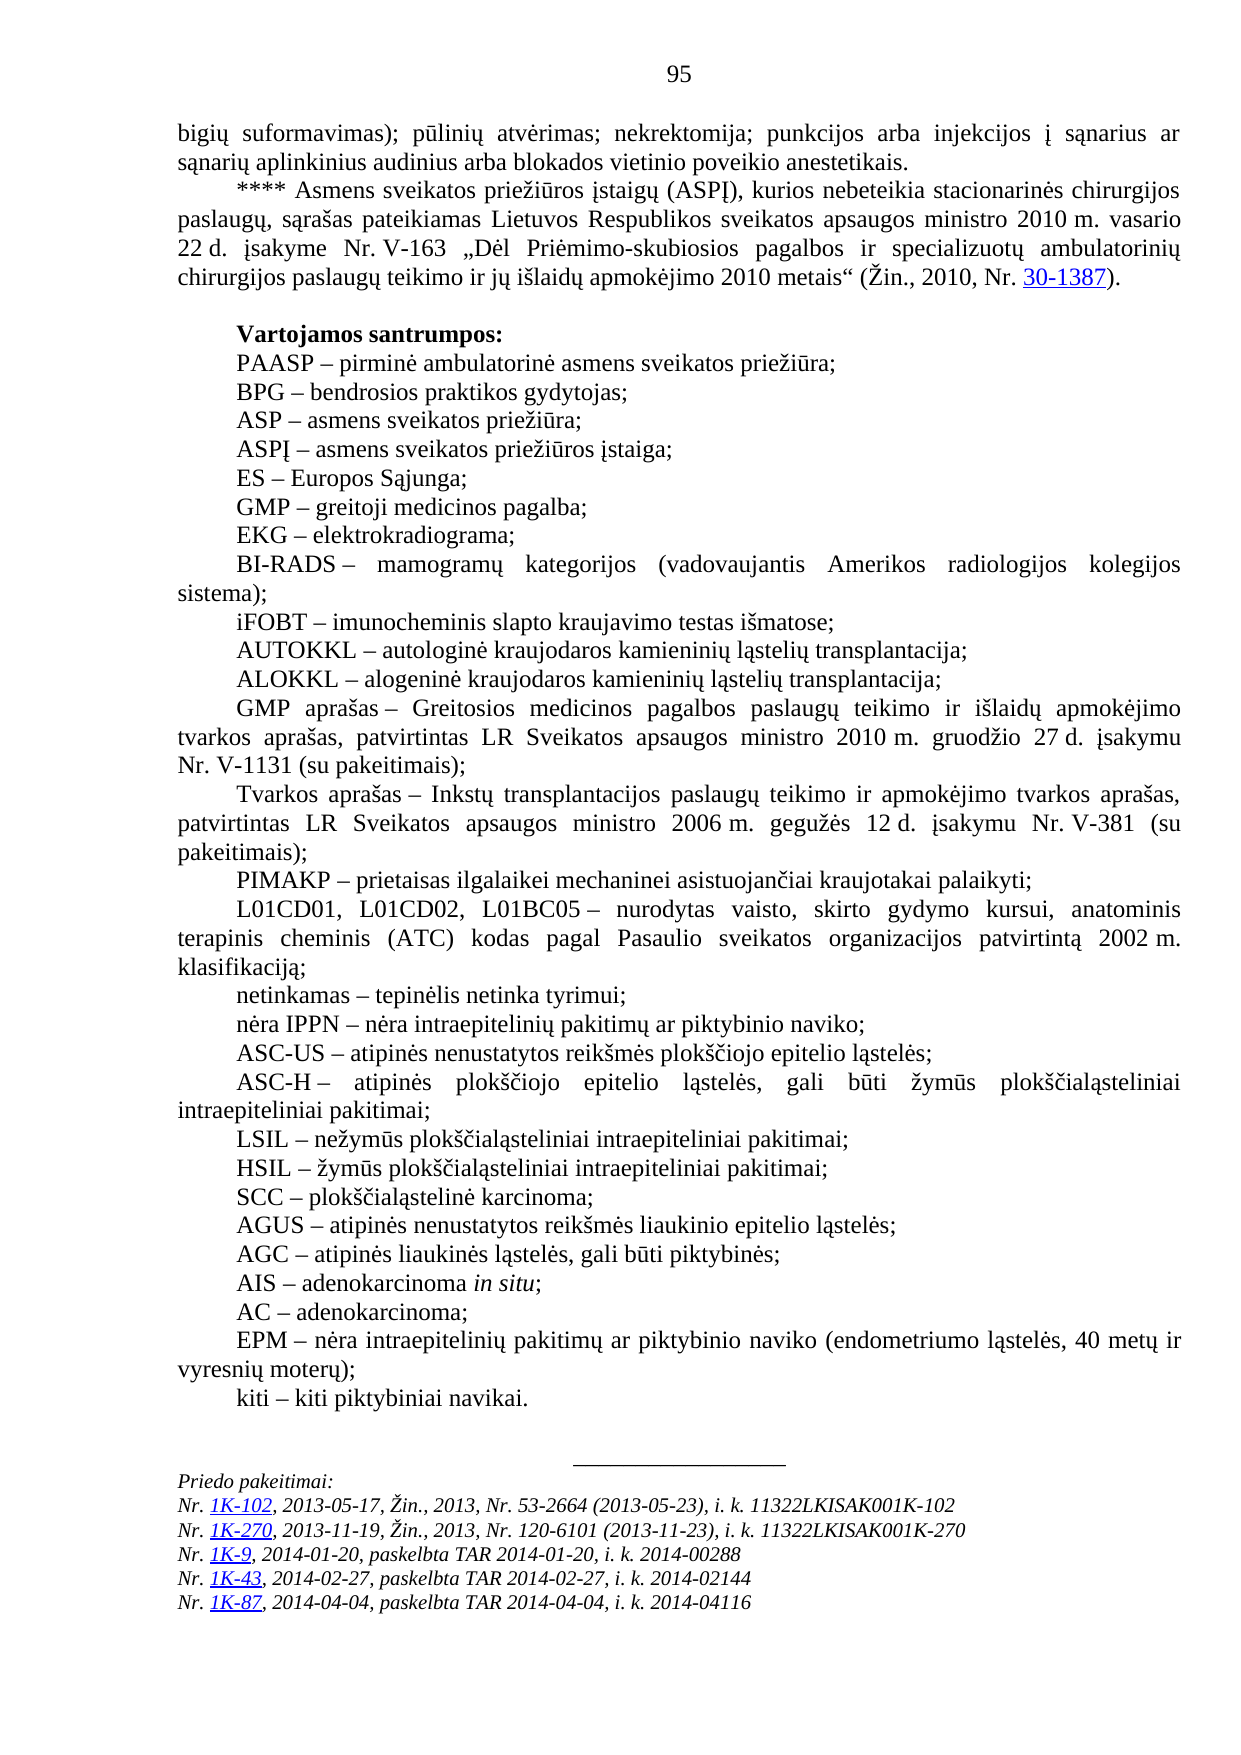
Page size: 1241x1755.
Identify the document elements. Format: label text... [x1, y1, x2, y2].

text bigių suformavimas); pūlinių atvėrimas; nekrektomija; punkcijos arba injekcijos į sąnarius ar sąnarių aplinkinius audinius arba blokados vietinio poveikio anestetikais. [177, 118, 1181, 176]
text Nr. 1K-102, 2013-05-17, Žin., 2013, Nr. 53-2664 (2013-05-23), i. k. 11322LKISAK001K-102 [177, 1493, 1181, 1517]
text L01CD01, L01CD02, L01BC05 – nurodytas vaisto, skirto gydymo kursui, anatominis terapinis cheminis (ATC) kodas pagal Pasaulio sveikatos organizacijos patvirtintą 2002 m. klasifikaciją; [177, 894, 1181, 981]
text PIMAKP – prietaisas ilgalaikei mechaninei asistuojančiai kraujotakai palaikyti; [177, 866, 1181, 894]
text ASC-US – atipinės nenustatytos reikšmės plokščiojo epitelio ląstelės; [177, 1038, 1181, 1067]
text SCC – plokščialąstelinė karcinoma; [177, 1182, 1181, 1211]
text BI-RADS – mamogramų kategorijos (vadovaujantis Amerikos radiologijos kolegijos sistema); [177, 549, 1181, 607]
text Vartojamos santrumpos: [177, 319, 1181, 348]
text AGC – atipinės liaukinės ląstelės, gali būti piktybinės; [177, 1239, 1181, 1268]
text Nr. 1K-87, 2014-04-04, paskelbta TAR 2014-04-04, i. k. 2014-04116 [177, 1590, 1181, 1614]
text kiti – kiti piktybiniai navikai. [177, 1383, 1181, 1412]
text EPM – nėra intraepitelinių pakitimų ar piktybinio naviko (endometriumo ląstelės, 40 metų ir vyresnių moterų); [177, 1326, 1181, 1383]
text ASP – asmens sveikatos priežiūra; [177, 406, 1181, 434]
text HSIL – žymūs plokščialąsteliniai intraepiteliniai pakitimai; [177, 1153, 1181, 1182]
text _________________ [177, 1441, 1181, 1469]
text AC – adenokarcinoma; [177, 1297, 1181, 1326]
text LSIL – nežymūs plokščialąsteliniai intraepiteliniai pakitimai; [177, 1124, 1181, 1153]
text GMP aprašas – Greitosios medicinos pagalbos paslaugų teikimo ir išlaidų apmokėjimo tvarkos aprašas, patvirtintas LR Sveikatos apsaugos ministro 2010 m. gruodžio 27 d. įsakymu Nr. V-1131 (su pakeitimais); [177, 693, 1181, 779]
text PAASP – pirminė ambulatorinė asmens sveikatos priežiūra; [177, 348, 1181, 377]
text Nr. 1K-270, 2013-11-19, Žin., 2013, Nr. 120-6101 (2013-11-23), i. k. 11322LKISAK001K-270 [177, 1517, 1181, 1542]
text netinkamas – tepinėlis netinka tyrimui; [177, 981, 1181, 1009]
text ALOKKL – alogeninė kraujodaros kamieninių ląstelių transplantacija; [177, 664, 1181, 693]
text AGUS – atipinės nenustatytos reikšmės liaukinio epitelio ląstelės; [177, 1211, 1181, 1239]
text **** Asmens sveikatos priežiūros įstaigų (ASPĮ), kurios nebeteikia stacionarinės chirurgijos paslaugų, sąrašas pateikiamas Lietuvos Respublikos sveikatos apsaugos ministro 2010 m. vasario 22 d. įsakyme Nr. V-163 „Dėl Priėmimo-skubiosios pagalbos ir specializuotų ambulatorinių chirurgijos paslaugų teikimo ir jų išlaidų apmokėjimo 2010 metais“ (Žin., 2010, Nr. 30-1387). [177, 176, 1181, 291]
text Nr. 1K-9, 2014-01-20, paskelbta TAR 2014-01-20, i. k. 2014-00288 [177, 1542, 1181, 1566]
text ASPĮ – asmens sveikatos priežiūros įstaiga; [177, 434, 1181, 463]
text ASC-H – atipinės plokščiojo epitelio ląstelės, gali būti žymūs plokščialąsteliniai intraepiteliniai pakitimai; [177, 1067, 1181, 1124]
text EKG – elektrokradiograma; [177, 521, 1181, 549]
text BPG – bendrosios praktikos gydytojas; [177, 377, 1181, 406]
text Tvarkos aprašas – Inkstų transplantacijos paslaugų teikimo ir apmokėjimo tvarkos aprašas, patvirtintas LR Sveikatos apsaugos ministro 2006 m. gegužės 12 d. įsakymu Nr. V-381 (su pakeitimais); [177, 779, 1181, 866]
text Priedo pakeitimai: [177, 1469, 1181, 1493]
text nėra IPPN – nėra intraepitelinių pakitimų ar piktybinio naviko; [177, 1009, 1181, 1038]
text AUTOKKL – autologinė kraujodaros kamieninių ląstelių transplantacija; [177, 636, 1181, 664]
text GMP – greitoji medicinos pagalba; [177, 492, 1181, 521]
text iFOBT – imunocheminis slapto kraujavimo testas išmatose; [177, 607, 1181, 636]
text Nr. 1K-43, 2014-02-27, paskelbta TAR 2014-02-27, i. k. 2014-02144 [177, 1566, 1181, 1590]
text ES – Europos Sąjunga; [177, 463, 1181, 492]
text AIS – adenokarcinoma in situ; [177, 1268, 1181, 1297]
